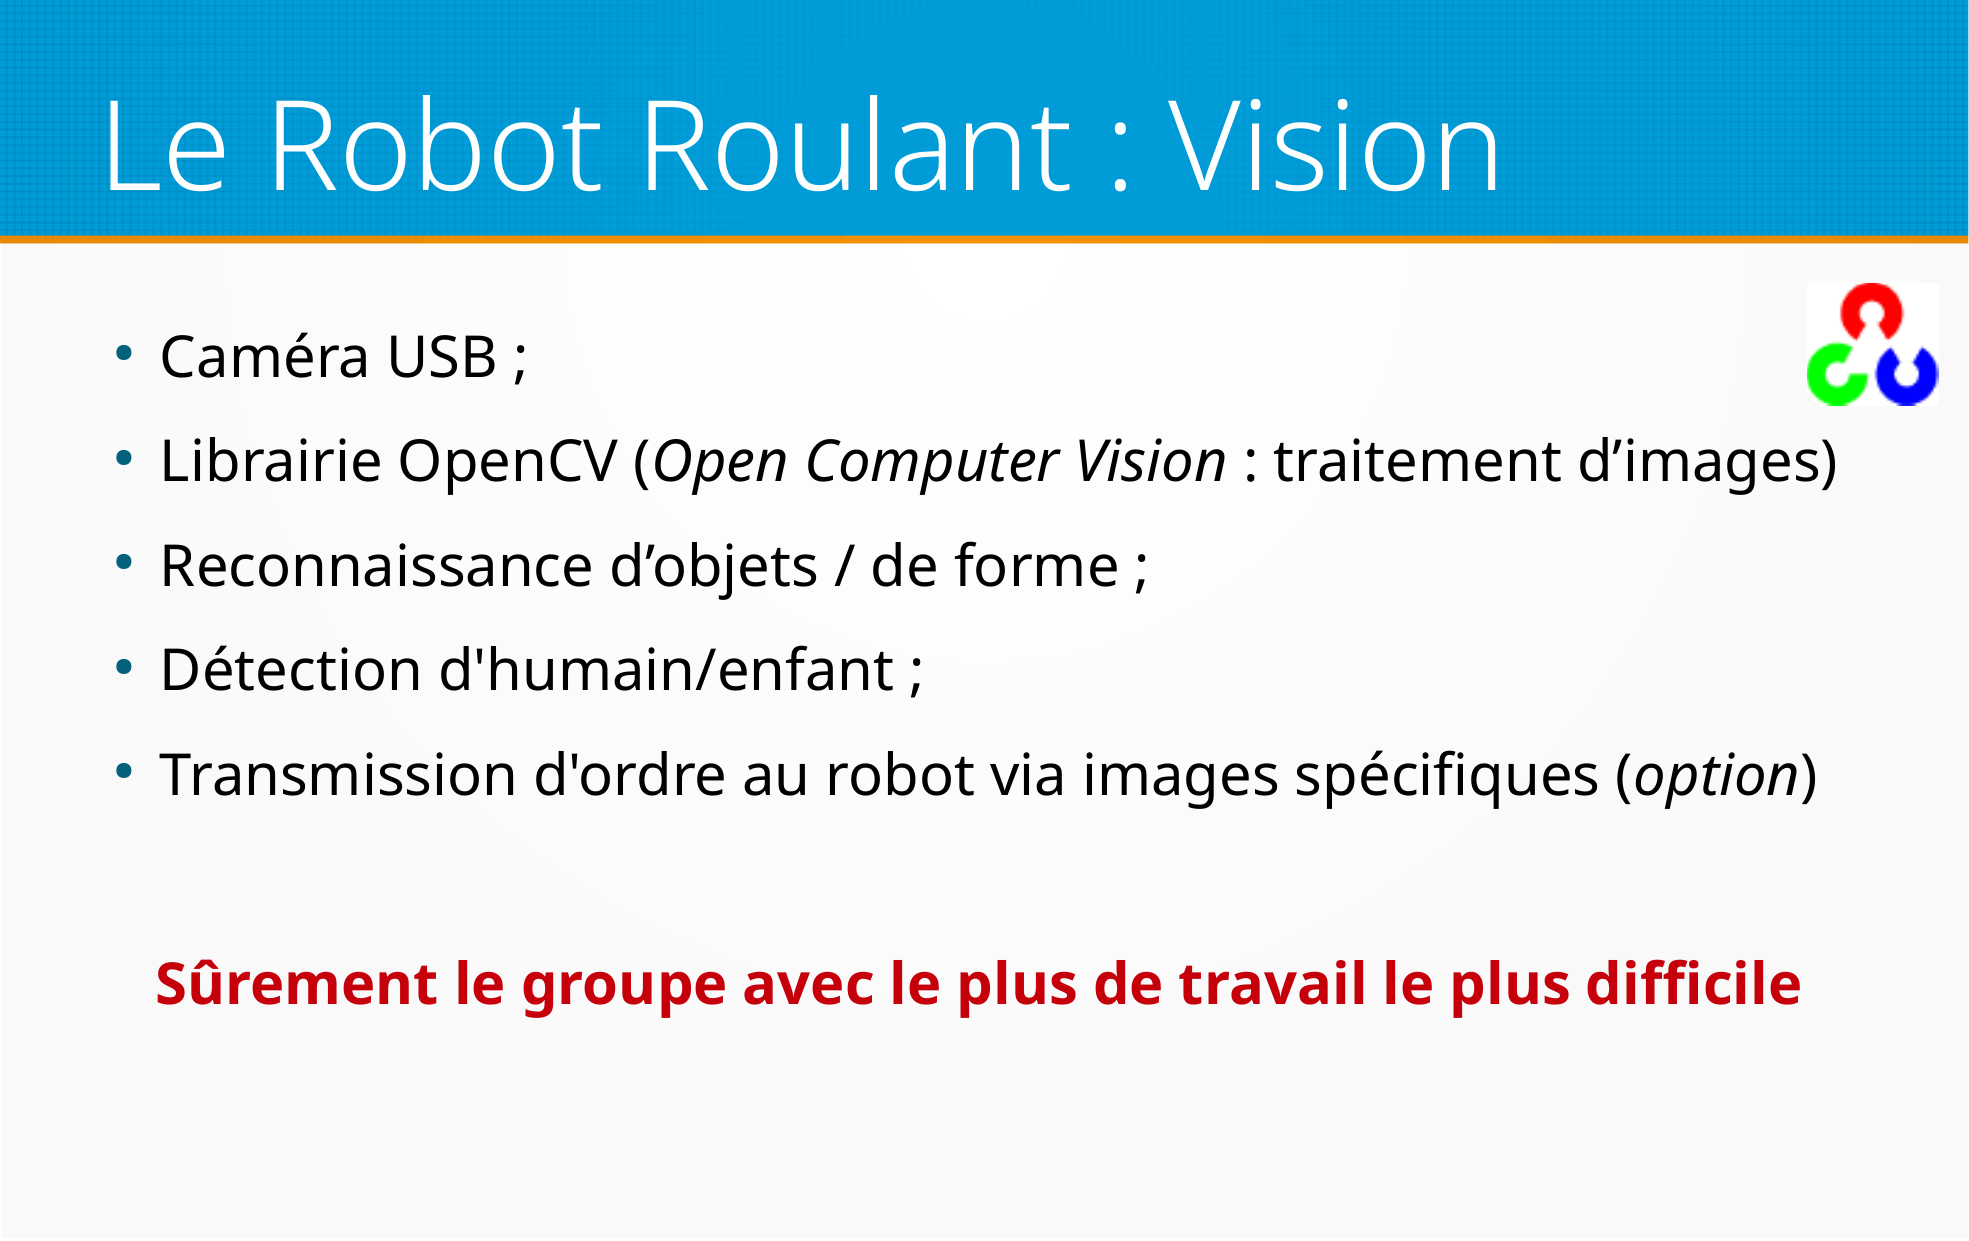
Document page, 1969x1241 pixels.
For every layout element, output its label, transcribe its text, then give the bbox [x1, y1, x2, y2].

title Le Robot Roulant : Vision [98, 19, 1870, 227]
picture [0, 236, 1969, 1241]
list Caméra USB ; Librairie OpenCV (Open Computer Vision : traitement d’images) Reconnaissance d’objets / de forme ; Détection d'humain/enfant ; Transmission d'ordre au robot via images spécifiques (option) Sûrement le groupe avec le plus de travail le plus difficile [98, 315, 1861, 1081]
